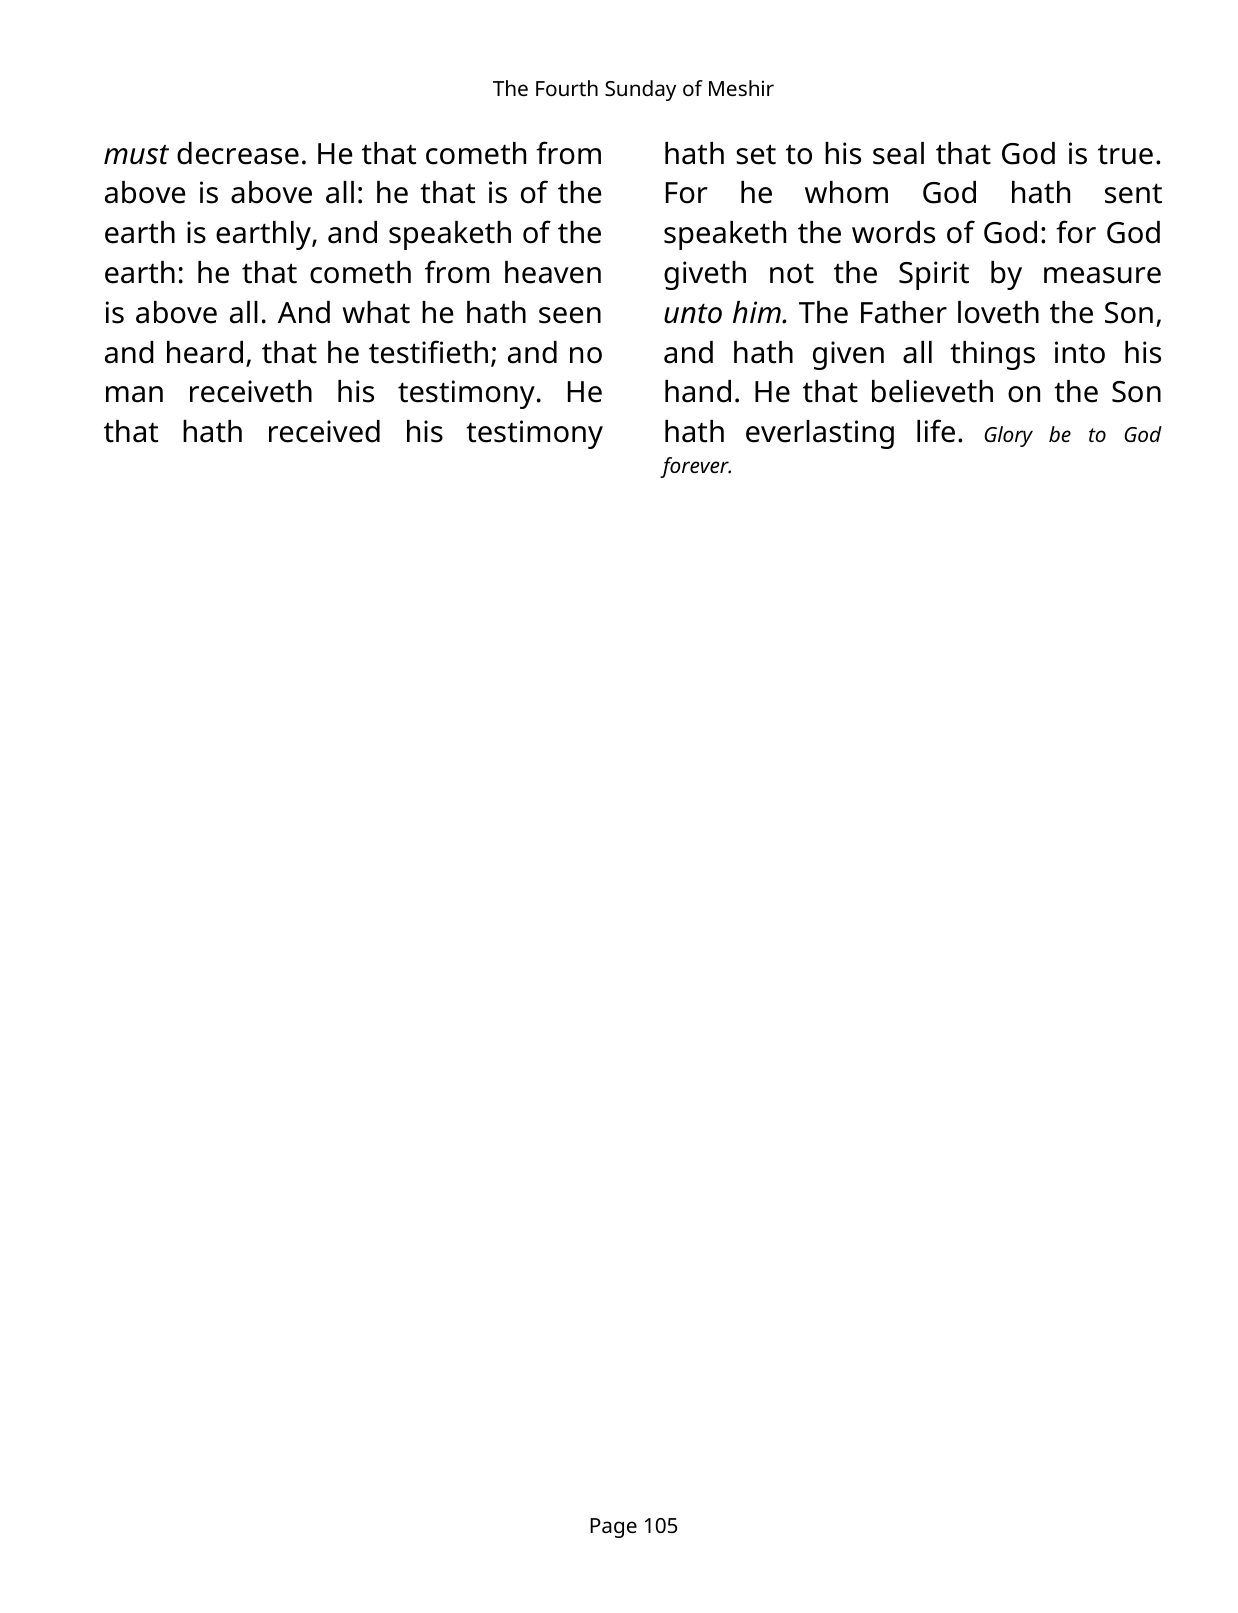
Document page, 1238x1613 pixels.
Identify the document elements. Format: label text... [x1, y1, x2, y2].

text The Fourth Sunday of Meshir [102, 74, 1165, 102]
text hath set to his seal that God is true. For he whom God hath sent speaketh the words of God: for God giveth not the Spirit by measure unto him. The Father loveth the Son, and hath given all things into his hand. He that believeth on the Son hath everlasting life. Glory be to God forever. [663, 133, 1163, 479]
text must decrease. He that cometh from above is above all: he that is of the earth is earthly, and speaketh of the earth: he that cometh from heaven is above all. And what he hath seen and heard, that he testifieth; and no man receiveth his testimony. He that hath received his testimony [103, 133, 604, 451]
